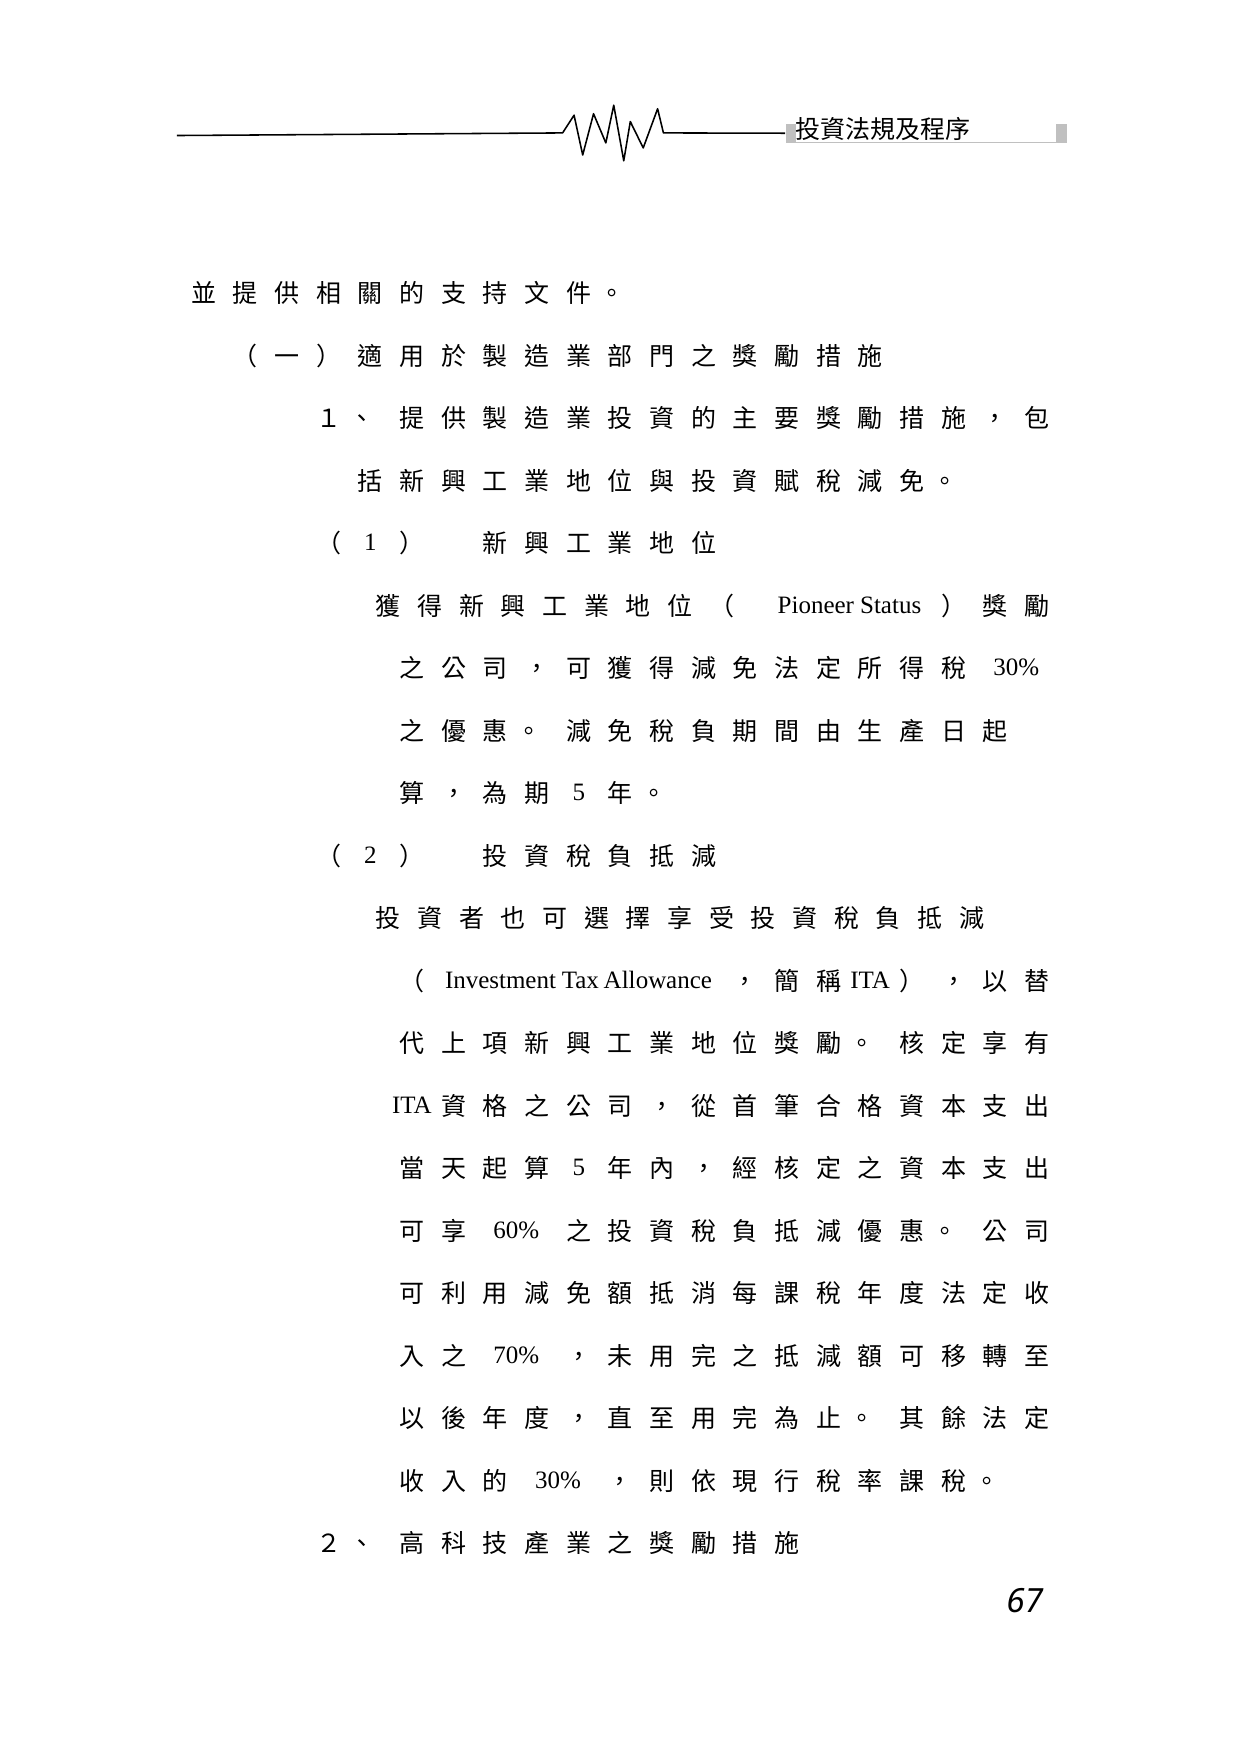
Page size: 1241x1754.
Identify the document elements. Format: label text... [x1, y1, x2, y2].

text （一）適用於製造業部門之獎勵措施 [207, 313, 1058, 375]
text 獲得新興工業地位（Pioneer Status）獎勵之公司，可獲得減免法定所得稅30%之優惠。減免稅負期間由生產日起算，為期5年。 [306, 563, 1058, 813]
text 並提供相關的支持文件。 [183, 250, 1058, 313]
text １、提供製造業投資的主要獎勵措施，包括新興工業地位與投資賦稅減免。 [281, 375, 1058, 500]
text ２、高科技產業之獎勵措施 [281, 1500, 1058, 1563]
text 投資者也可選擇享受投資稅負抵減（Investment Tax Allowance，簡稱ITA），以替代上項新興工業地位獎勵。核定享有ITA資格之公司，從首筆合格資本支出當天起算5年內，經核定之資本支出可享60%之投資稅負抵減優惠。公司可利用減免額抵消每課稅年度法定收入之70%，未用完之抵減額可移轉至以後年度，直至用完為止。其餘法定收入的30%，則依現行稅率課稅。 [306, 875, 1058, 1500]
text （1） 新興工業地位 [306, 500, 1058, 563]
text （2） 投資稅負抵減 [306, 813, 1058, 875]
